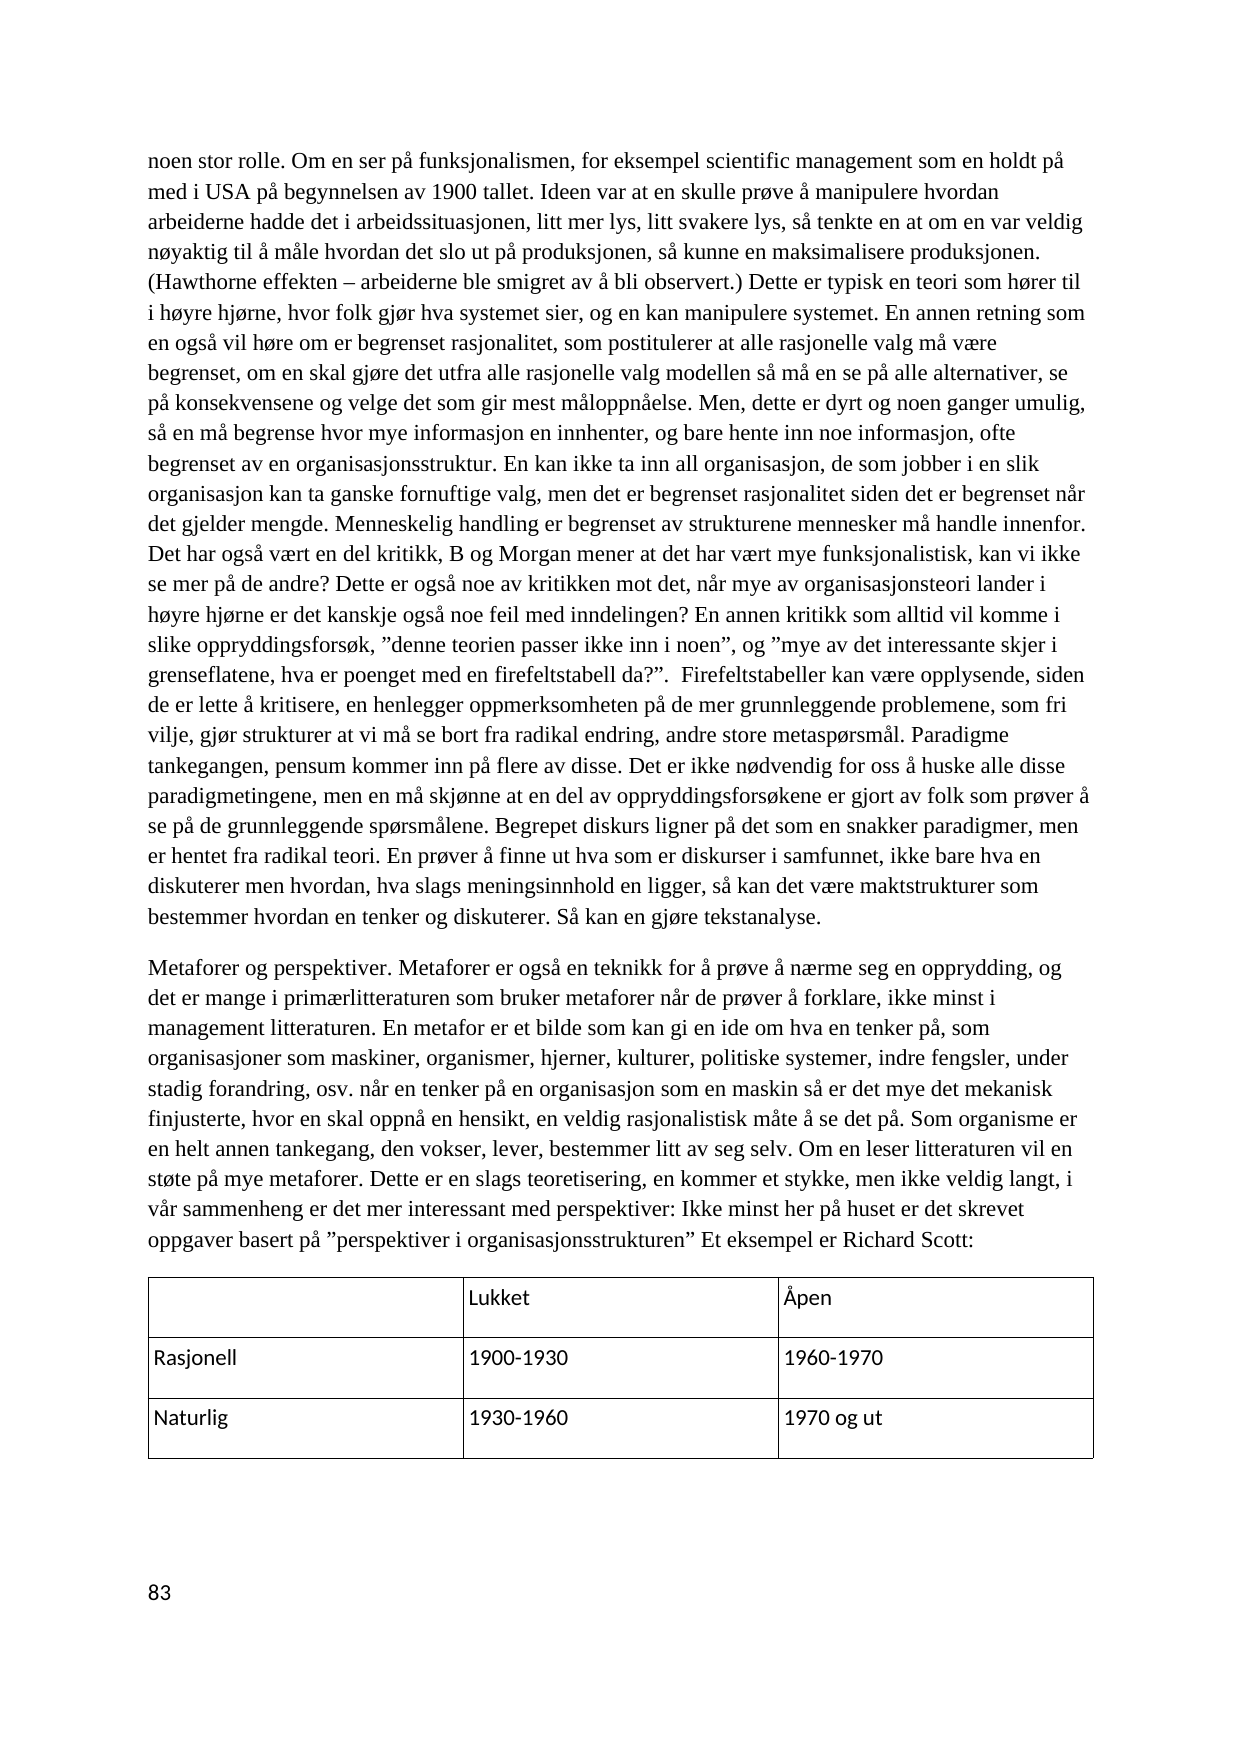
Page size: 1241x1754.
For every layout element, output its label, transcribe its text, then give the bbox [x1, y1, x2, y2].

table_cell 1970 og ut [779, 1399, 1093, 1458]
table_header Lukket [464, 1278, 778, 1337]
table_cell Rasjonell [149, 1338, 463, 1398]
table_cell Naturlig [149, 1399, 463, 1458]
table_header [149, 1278, 463, 1337]
table_cell 1930-1960 [464, 1399, 778, 1458]
table_header Åpen [779, 1278, 1093, 1337]
table_cell 1900-1930 [464, 1338, 778, 1398]
table_cell 1960-1970 [779, 1338, 1093, 1398]
text noen stor rolle. Om en ser på funksjonalismen, for eksempel scientific management som en holdt på med i USA på begynnelsen av 1900 tallet. Ideen var at en skulle prøve å manipulere hvordan arbeiderne hadde det i arbeidssituasjonen, litt mer lys, litt svakere lys, så tenkte en at om en var veldig nøyaktig til å måle hvordan det slo ut på produksjonen, så kunne en maksimalisere produksjonen. (Hawthorne effekten – arbeiderne ble smigret av å bli observert.) Dette er typisk en teori som hører til i høyre hjørne, hvor folk gjør hva systemet sier, og en kan manipulere systemet. En annen retning som en også vil høre om er begrenset rasjonalitet, som postitulerer at alle rasjonelle valg må være begrenset, om en skal gjøre det utfra alle rasjonelle valg modellen så må en se på alle alternativer, se på konsekvensene og velge det som gir mest måloppnåelse. Men, dette er dyrt og noen ganger umulig, så en må begrense hvor mye informasjon en innhenter, og bare hente inn noe informasjon, ofte begrenset av en organisasjonsstruktur. En kan ikke ta inn all organisasjon, de som jobber i en slik organisasjon kan ta ganske fornuftige valg, men det er begrenset rasjonalitet siden det er begrenset når det gjelder mengde. Menneskelig handling er begrenset av strukturene mennesker må handle innenfor. Det har også vært en del kritikk, B og Morgan mener at det har vært mye funksjonalistisk, kan vi ikke se mer på de andre? Dette er også noe av kritikken mot det, når mye av organisasjonsteori lander i høyre hjørne er det kanskje også noe feil med inndelingen? En annen kritikk som alltid vil komme i slike oppryddingsforsøk, ”denne teorien passer ikke inn i noen”, og ”mye av det interessante skjer i grenseflatene, hva er poenget med en firefeltstabell da?”. Firefeltstabeller kan være opplysende, siden de er lette å kritisere, en henlegger oppmerksomheten på de mer grunnleggende problemene, som fri vilje, gjør strukturer at vi må se bort fra radikal endring, andre store metaspørsmål. Paradigme tankegangen, pensum kommer inn på flere av disse. Det er ikke nødvendig for oss å huske alle disse paradigmetingene, men en må skjønne at en del av oppryddingsforsøkene er gjort av folk som prøver å se på de grunnleggende spørsmålene. Begrepet diskurs ligner på det som en snakker paradigmer, men er hentet fra radikal teori. En prøver å finne ut hva som er diskurser i samfunnet, ikke bare hva en diskuterer men hvordan, hva slags meningsinnhold en ligger, så kan det være maktstrukturer som bestemmer hvordan en tenker og diskuterer. Så kan en gjøre tekstanalyse. [148, 148, 1093, 929]
text Metaforer og perspektiver. Metaforer er også en teknikk for å prøve å nærme seg en opprydding, og det er mange i primærlitteraturen som bruker metaforer når de prøver å forklare, ikke minst i management litteraturen. En metafor er et bilde som kan gi en ide om hva en tenker på, som organisasjoner som maskiner, organismer, hjerner, kulturer, politiske systemer, indre fengsler, under stadig forandring, osv. når en tenker på en organisasjon som en maskin så er det mye det mekanisk finjusterte, hvor en skal oppnå en hensikt, en veldig rasjonalistisk måte å se det på. Som organisme er en helt annen tankegang, den vokser, lever, bestemmer litt av seg selv. Om en leser litteraturen vil en støte på mye metaforer. Dette er en slags teoretisering, en kommer et stykke, men ikke veldig langt, i vår sammenheng er det mer interessant med perspektiver: Ikke minst her på huset er det skrevet oppgaver basert på ”perspektiver i organisasjonsstrukturen” Et eksempel er Richard Scott: [148, 954, 1093, 1252]
